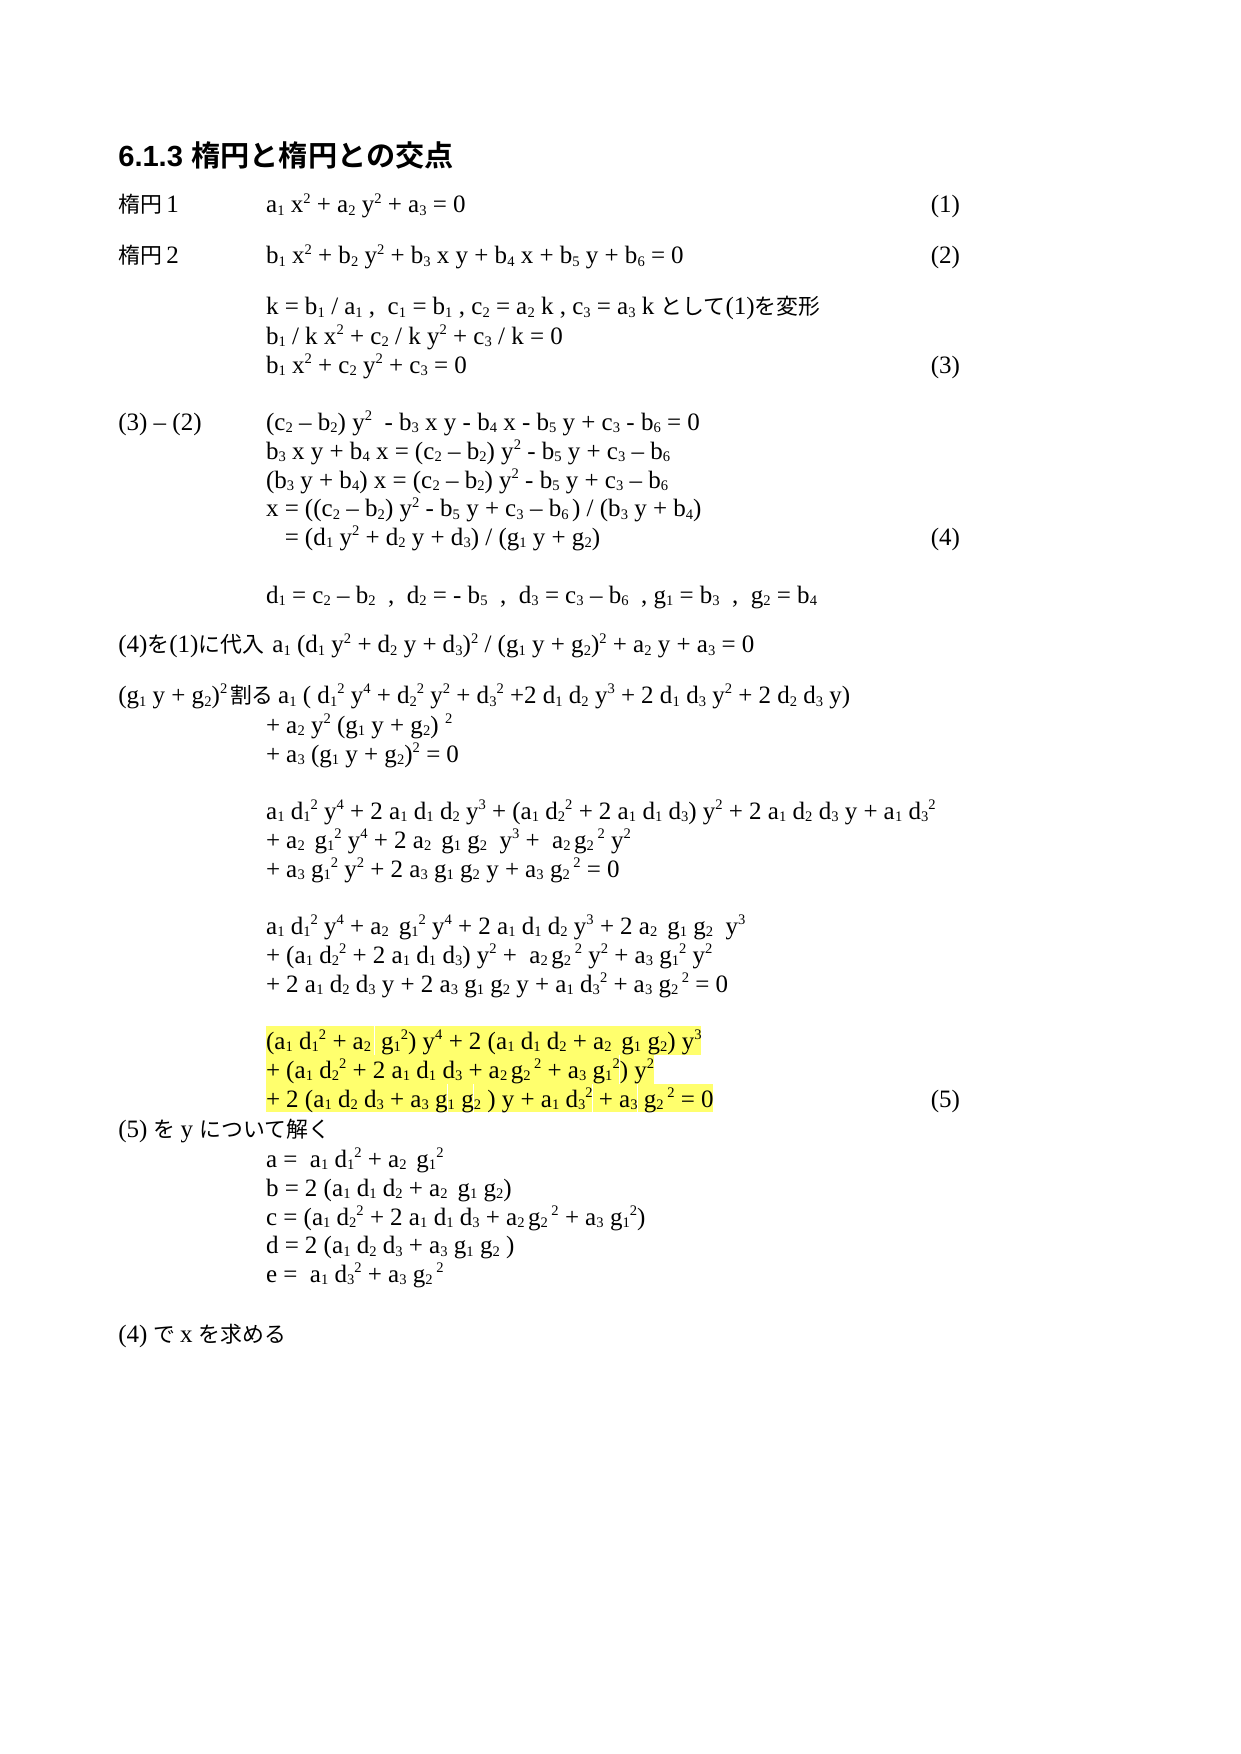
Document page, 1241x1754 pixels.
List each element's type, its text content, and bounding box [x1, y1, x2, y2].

text b3 x y + b4 x = (c2 – b2) y2 - b5 y + c3 – b6 [118, 436, 1187, 465]
text (a1 d12 + a2 g12) y4 + 2 (a1 d1 d2 + a2 g1 g2) y3 [118, 1026, 1187, 1055]
text + a2 y2 (g1 y + g2) 2 [118, 710, 1187, 739]
text c = (a1 d22 + 2 a1 d1 d3 + a2 g2 2 + a3 g12) [118, 1202, 1187, 1230]
text = (d1 y2 + d2 y + d3) / (g1 y + g2) (4) [118, 522, 1187, 551]
text a1 d12 y4 + 2 a1 d1 d2 y3 + (a1 d22 + 2 a1 d1 d3) y2 + 2 a1 d2 d3 y + a1 d32 [118, 796, 1187, 825]
text (b3 y + b4) x = (c2 – b2) y2 - b5 y + c3 – b6 [118, 465, 1187, 493]
text b1 x2 + c2 y2 + c3 = 0 (3) [118, 350, 1187, 378]
text + (a1 d22 + 2 a1 d1 d3) y2 + a2 g2 2 y2 + a3 g12 y2 [118, 940, 1187, 969]
text d = 2 (a1 d2 d3 + a3 g1 g2 ) [118, 1230, 1187, 1259]
text + 2 a1 d2 d3 y + 2 a3 g1 g2 y + a1 d32 + a3 g2 2 = 0 [118, 969, 1187, 997]
text a = a1 d12 + a2 g12 [118, 1144, 1187, 1173]
text (3) – (2) (c2 – b2) y2 - b3 x y - b4 x - b5 y + c3 - b6 = 0 [118, 407, 1187, 436]
text (5) を y について解く [118, 1112, 1187, 1144]
text (g1 y + g2)2割るa1 ( d12 y4 + d22 y2 + d32 +2 d1 d2 y3 + 2 d1 d3 y2 + 2 d2 d3 y) [118, 678, 1187, 710]
text x = ((c2 – b2) y2 - b5 y + c3 – b6 ) / (b3 y + b4) [118, 493, 1187, 522]
text (4) でx を求める [118, 1317, 1187, 1348]
text + a2 g12 y4 + 2 a2 g1 g2 y3 + a2 g2 2 y2 [118, 825, 1187, 854]
text a1 d12 y4 + a2 g12 y4 + 2 a1 d1 d2 y3 + 2 a2 g1 g2 y3 [118, 911, 1187, 940]
text + a3 g12 y2 + 2 a3 g1 g2 y + a3 g2 2 = 0 [118, 854, 1187, 882]
text e = a1 d32 + a3 g2 2 [118, 1259, 1187, 1288]
text k = b1 / a1 , c1 = b1 , c2 = a2 k , c3 = a3 k として(1)を変形 [118, 289, 1187, 321]
subtitle 6.1.3 楕円と楕円との交点 [118, 133, 1187, 175]
text + (a1 d22 + 2 a1 d1 d3 + a2 g2 2 + a3 g12) y2 [118, 1055, 1187, 1084]
text b1 / k x2 + c2 / k y2 + c3 / k = 0 [118, 321, 1187, 350]
text 楕円2 b1 x2 + b2 y2 + b3 x y + b4 x + b5 y + b6 = 0 (2) [118, 238, 1187, 270]
text 楕円1 a1 x2 + a2 y2 + a3 = 0 (1) [118, 187, 1187, 219]
text + a3 (g1 y + g2)2 = 0 [118, 739, 1187, 767]
text b = 2 (a1 d1 d2 + a2 g1 g2) [118, 1173, 1187, 1202]
text + 2 (a1 d2 d3 + a3 g1 g2 ) y + a1 d32 + a3 g2 2 = 0 (5) [118, 1084, 1187, 1112]
text (4)を(1)に代入 a1 (d1 y2 + d2 y + d3)2 / (g1 y + g2)2 + a2 y + a3 = 0 [118, 627, 1187, 659]
text d1 = c2 – b2 , d2 = - b5 , d3 = c3 – b6 , g1 = b3 , g2 = b4 [118, 580, 1187, 608]
